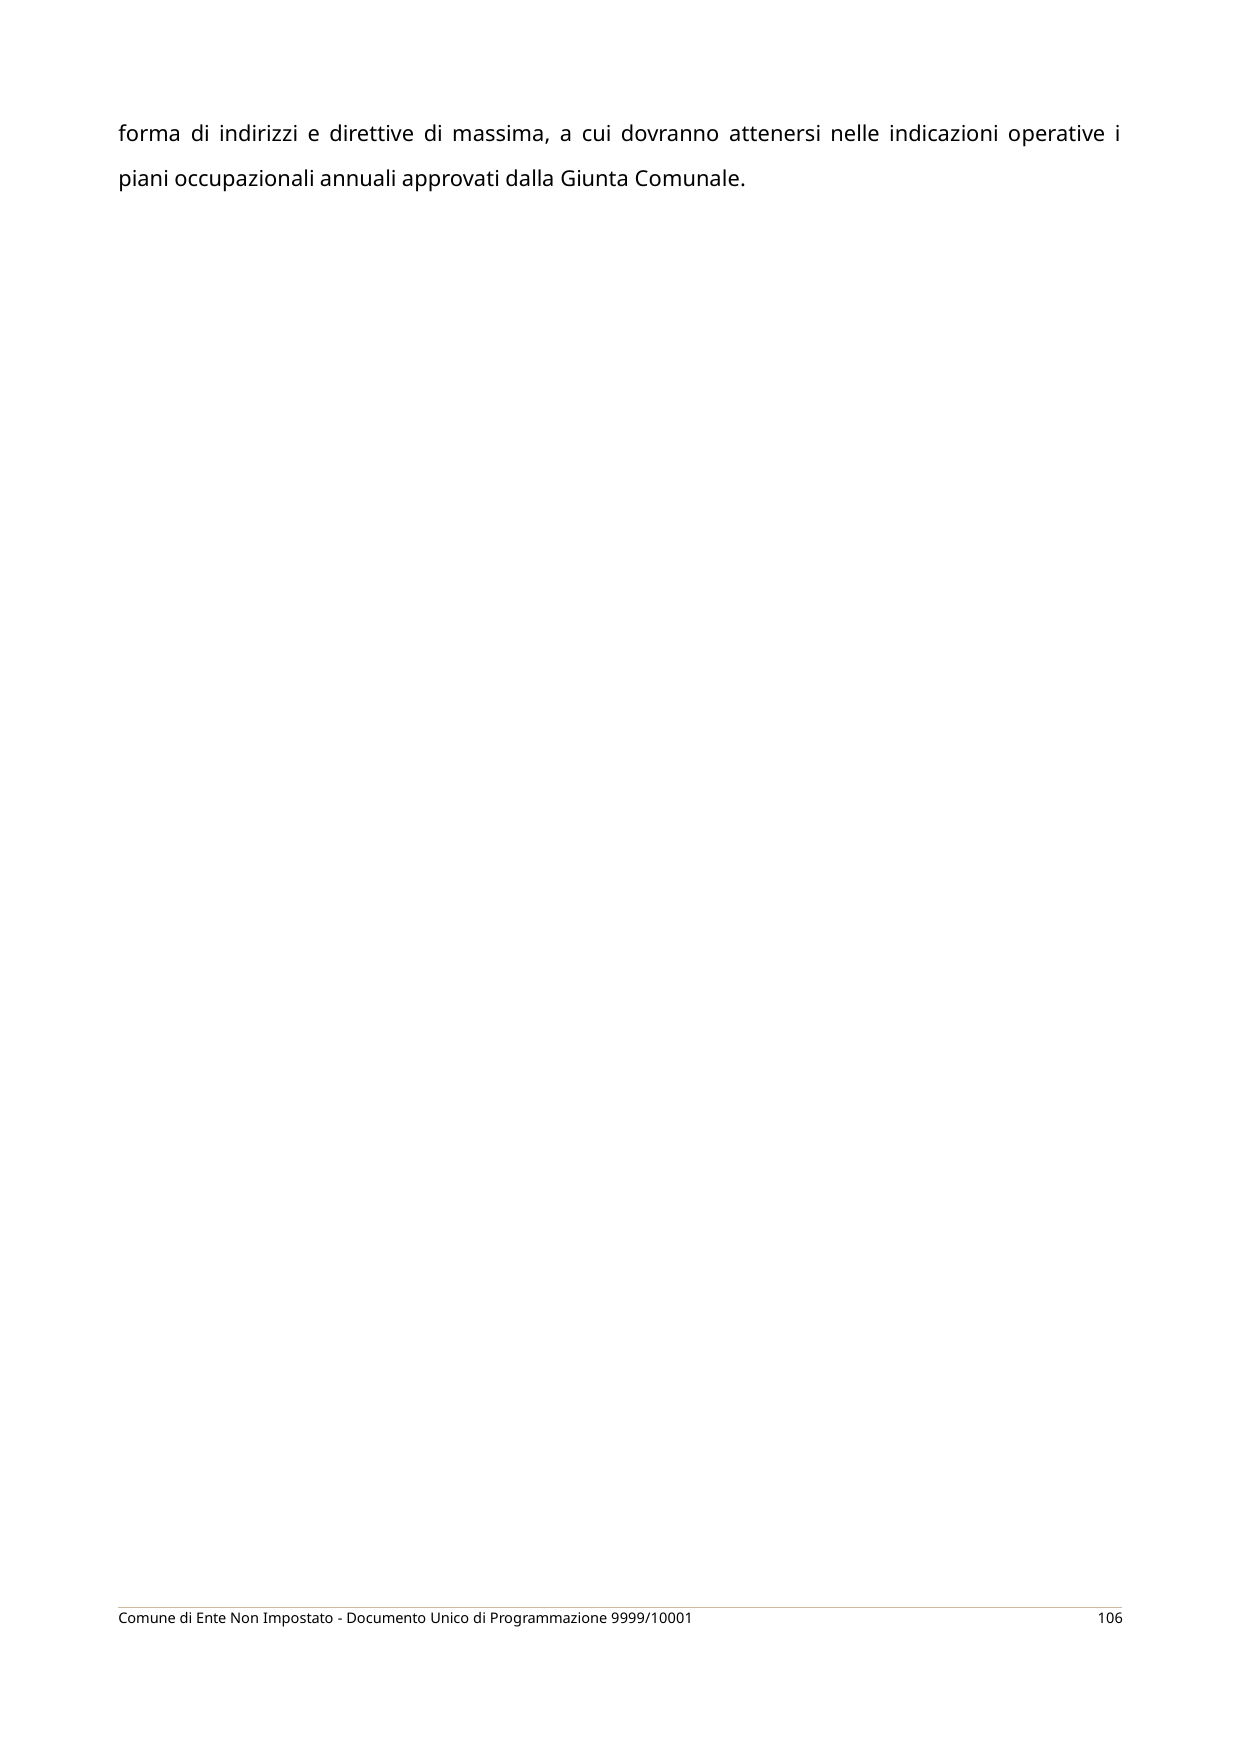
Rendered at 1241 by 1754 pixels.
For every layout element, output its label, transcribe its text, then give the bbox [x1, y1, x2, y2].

text forma di indirizzi e direttive di massima, a cui dovranno attenersi nelle indicazioni operative i piani occupazionali annuali approvati dalla Giunta Comunale. [118, 118, 1122, 193]
